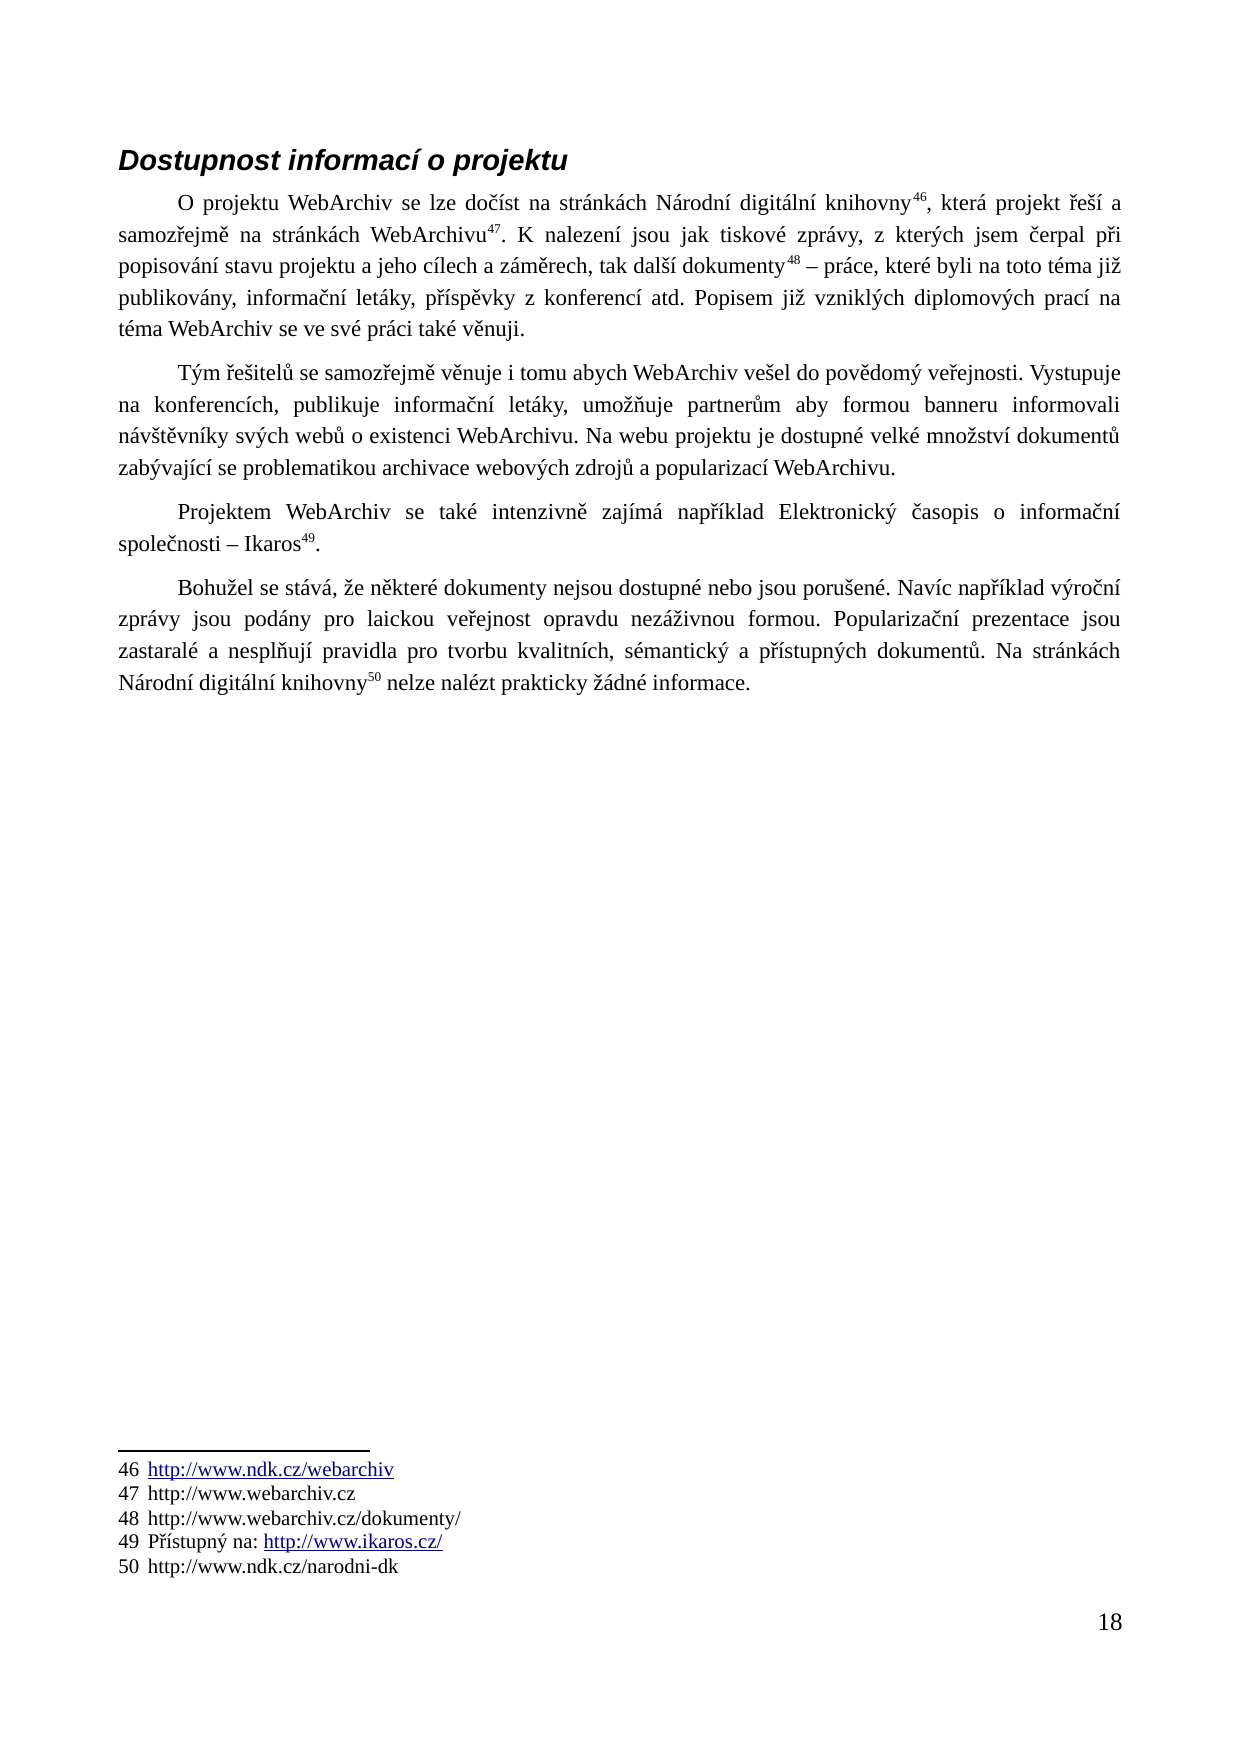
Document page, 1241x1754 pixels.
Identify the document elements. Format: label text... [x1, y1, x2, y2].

text http://www.webarchiv.cz/dokumenty/ [118, 1505, 1122, 1529]
text Tým řešitelů se samozřejmě věnuje i tomu abych WebArchiv vešel do povědomý veřejnosti. Vystupuje na konferencích, publikuje informační letáky, umožňuje partnerům aby formou banneru informovali návštěvníky svých webů o existenci WebArchivu. Na webu projektu je dostupné velké množství dokumentů zabývající se problematikou archivace webových zdrojů a popularizací WebArchivu. [118, 359, 1122, 481]
text http://www.ndk.cz/webarchiv [118, 1457, 1122, 1481]
text Přístupný na: http://www.ikaros.cz/ [118, 1529, 1122, 1553]
text Bohužel se stává, že některé dokumenty nejsou dostupné nebo jsou porušené. Navíc například výroční zprávy jsou podány pro laickou veřejnost opravdu nezáživnou formou. Popularizační prezentace jsou zastaralé a nesplňují pravidla pro tvorbu kvalitních, sémantický a přístupných dokumentů. Na stránkách Národní digitální knihovny nelze nalézt prakticky žádné informace. [118, 574, 1122, 695]
text http://www.ndk.cz/narodni-dk [118, 1553, 1122, 1578]
text O projektu WebArchiv se lze dočíst na stránkách Národní digitální knihovny, která projekt řeší a samozřejmě na stránkách WebArchivu. K nalezení jsou jak tiskové zprávy, z kterých jsem čerpal při popisování stavu projektu a jeho cílech a záměrech, tak další dokumenty – práce, které byli na toto téma již publikovány, informační letáky, příspěvky z konferencí atd. Popisem již vzniklých diplomových prací na téma WebArchiv se ve své práci také věnuji. [118, 189, 1122, 342]
subtitle Dostupnost informací o projektu [118, 143, 1122, 177]
text Projektem WebArchiv se také intenzivně zajímá například Elektronický časopis o informační společnosti – Ikaros. [118, 498, 1122, 556]
text http://www.webarchiv.cz [118, 1481, 1122, 1505]
